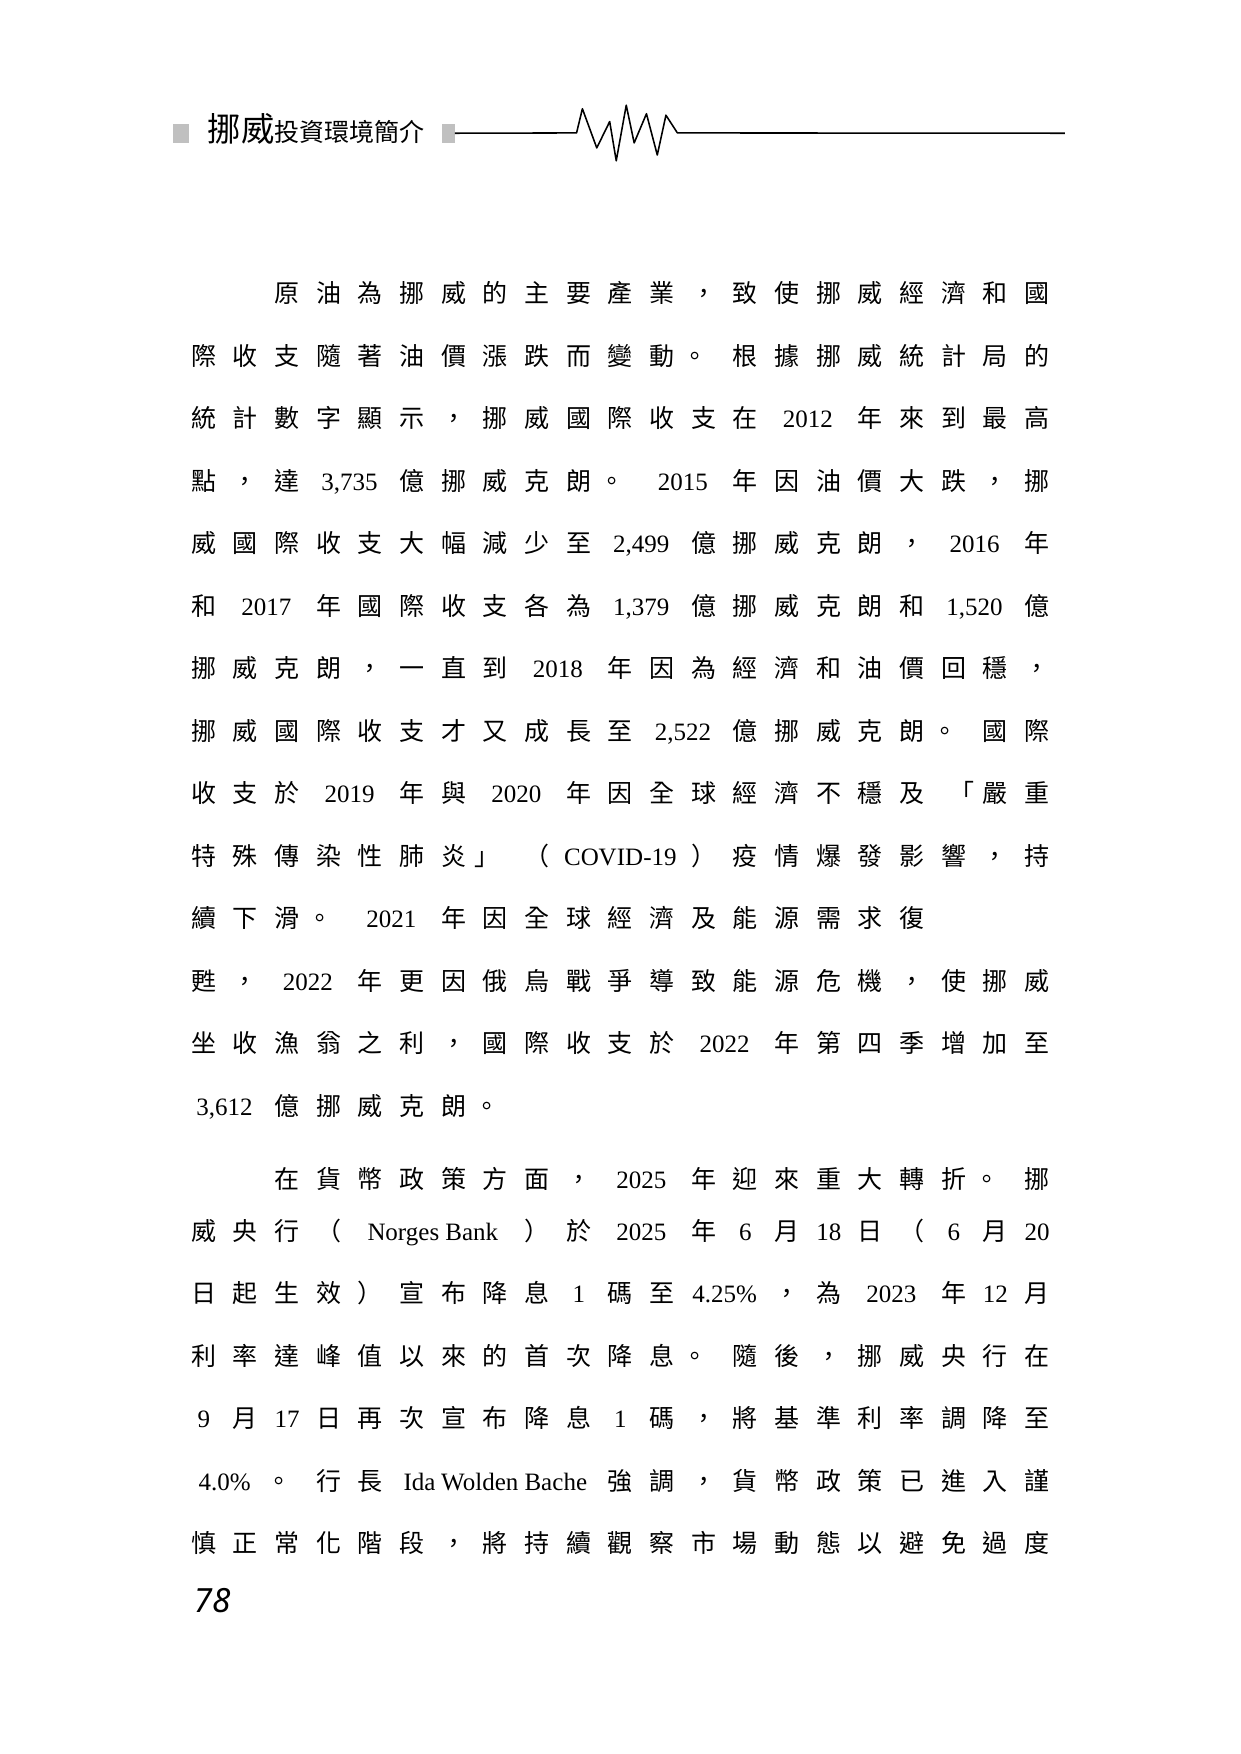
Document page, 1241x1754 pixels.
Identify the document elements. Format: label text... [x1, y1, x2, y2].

text 在貨幣政策方面，2025年迎來重大轉折。挪威央行（Norges Bank）於2025年6月18日（6月20日起生效）宣布降息1碼至4.25%，為2023年12月利率達峰值以來的首次降息。隨後，挪威央行在9月17日再次宣布降息1碼，將基準利率調降至4.0%。行長Ida Wolden Bache強調，貨幣政策已進入謹慎正常化階段，將持續觀察市場動態以避免過度 [183, 1125, 1058, 1563]
text 原油為挪威的主要產業，致使挪威經濟和國際收支隨著油價漲跌而變動。根據挪威統計局的統計數字顯示，挪威國際收支在2012年來到最高點，達3,735億挪威克朗。2015年因油價大跌，挪威國際收支大幅減少至2,499億挪威克朗，2016年和2017年國際收支各為1,379億挪威克朗和1,520億挪威克朗，一直到2018年因為經濟和油價回穩，挪威國際收支才又成長至2,522億挪威克朗。國際收支於2019年與2020年因全球經濟不穩及「嚴重特殊傳染性肺炎」（COVID-19）疫情爆發影響，持續下滑。2021年因全球經濟及能源需求復甦，2022年更因俄烏戰爭導致能源危機，使挪威坐收漁翁之利，國際收支於2022年第四季增加至3,612億挪威克朗。 [183, 250, 1058, 1125]
